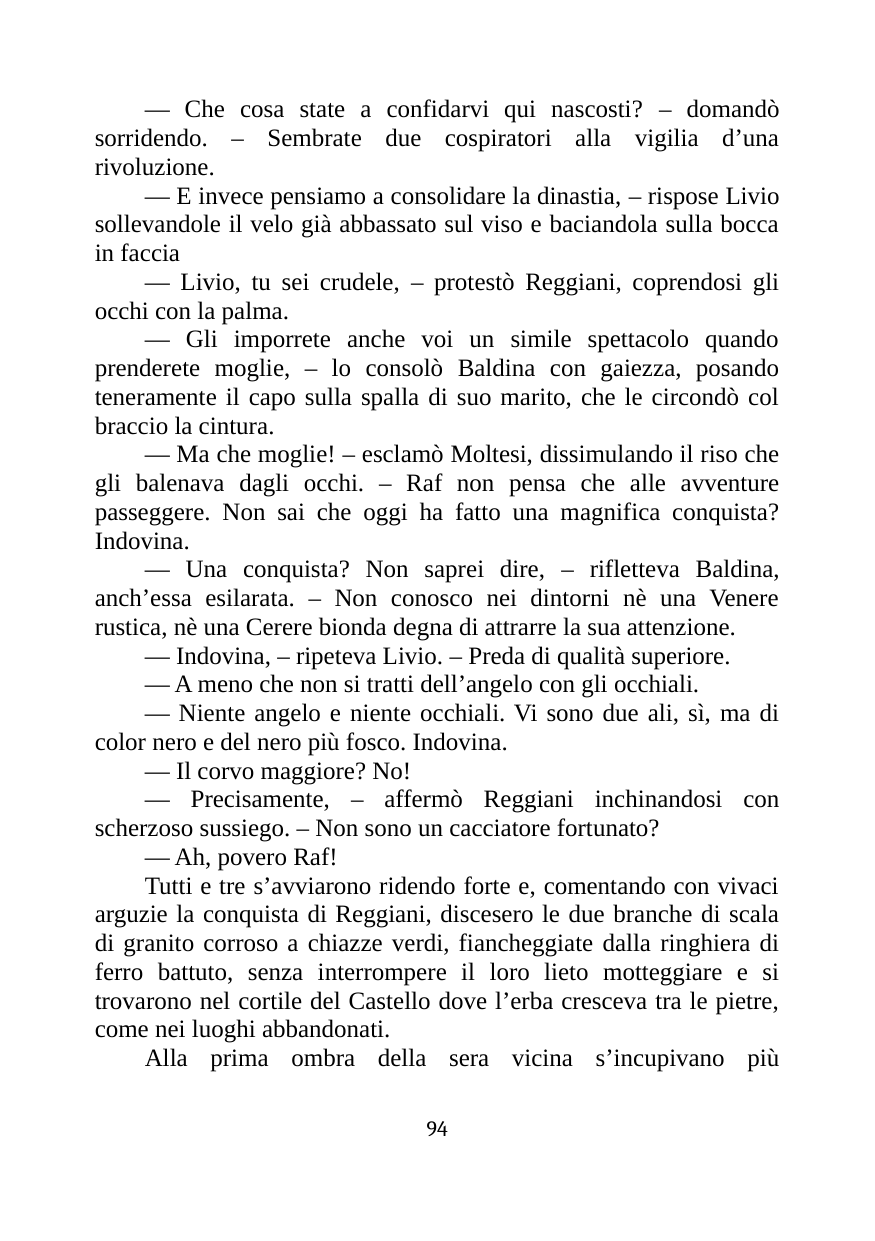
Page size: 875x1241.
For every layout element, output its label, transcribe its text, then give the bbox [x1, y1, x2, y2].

text — E invece pensiamo a consolidare la dinastia, – rispose Livio sollevandole il velo già abbassato sul viso e baciandola sulla bocca in faccia [94, 181, 779, 267]
text — Indovina, – ripeteva Livio. – Preda di qualità superiore. [94, 641, 779, 669]
text — A meno che non si tratti dell’angelo con gli occhiali. [94, 669, 779, 698]
text — Una conquista? Non saprei dire, – rifletteva Baldina, anch’essa esilarata. – Non conosco nei dintorni nè una Venere rustica, nè una Cerere bionda degna di attrarre la sua attenzione. [94, 554, 779, 641]
text Alla prima ombra della sera vicina s’incupivano più [94, 1043, 779, 1072]
text — Che cosa state a confidarvi qui nascosti? – domandò sorridendo. – Sembrate due cospiratori alla vigilia d’una rivoluzione. [94, 94, 779, 181]
text — Niente angelo e niente occhiali. Vi sono due ali, sì, ma di color nero e del nero più fosco. Indovina. [94, 698, 779, 756]
text — Il corvo maggiore? No! [94, 756, 779, 784]
text — Ma che moglie! – esclamò Moltesi, dissimulando il riso che gli balenava dagli occhi. – Raf non pensa che alle avventure passeggere. Non sai che oggi ha fatto una magnifica conquista? Indovina. [94, 439, 779, 554]
text Tutti e tre s’avviarono ridendo forte e, comentando con vivaci arguzie la conquista di Reggiani, discesero le due branche di scala di granito corroso a chiazze verdi, fiancheggiate dalla ringhiera di ferro battuto, senza interrompere il loro lieto motteggiare e si trovarono nel cortile del Castello dove l’erba cresceva tra le pietre, come nei luoghi abbandonati. [94, 871, 779, 1043]
text — Ah, povero Raf! [94, 842, 779, 871]
text — Gli imporrete anche voi un simile spettacolo quando prenderete moglie, – lo consolò Baldina con gaiezza, posando teneramente il capo sulla spalla di suo marito, che le circondò col braccio la cintura. [94, 324, 779, 439]
text — Livio, tu sei crudele, – protestò Reggiani, coprendosi gli occhi con la palma. [94, 267, 779, 324]
text — Precisamente, – affermò Reggiani inchinandosi con scherzoso sussiego. – Non sono un cacciatore fortunato? [94, 784, 779, 842]
